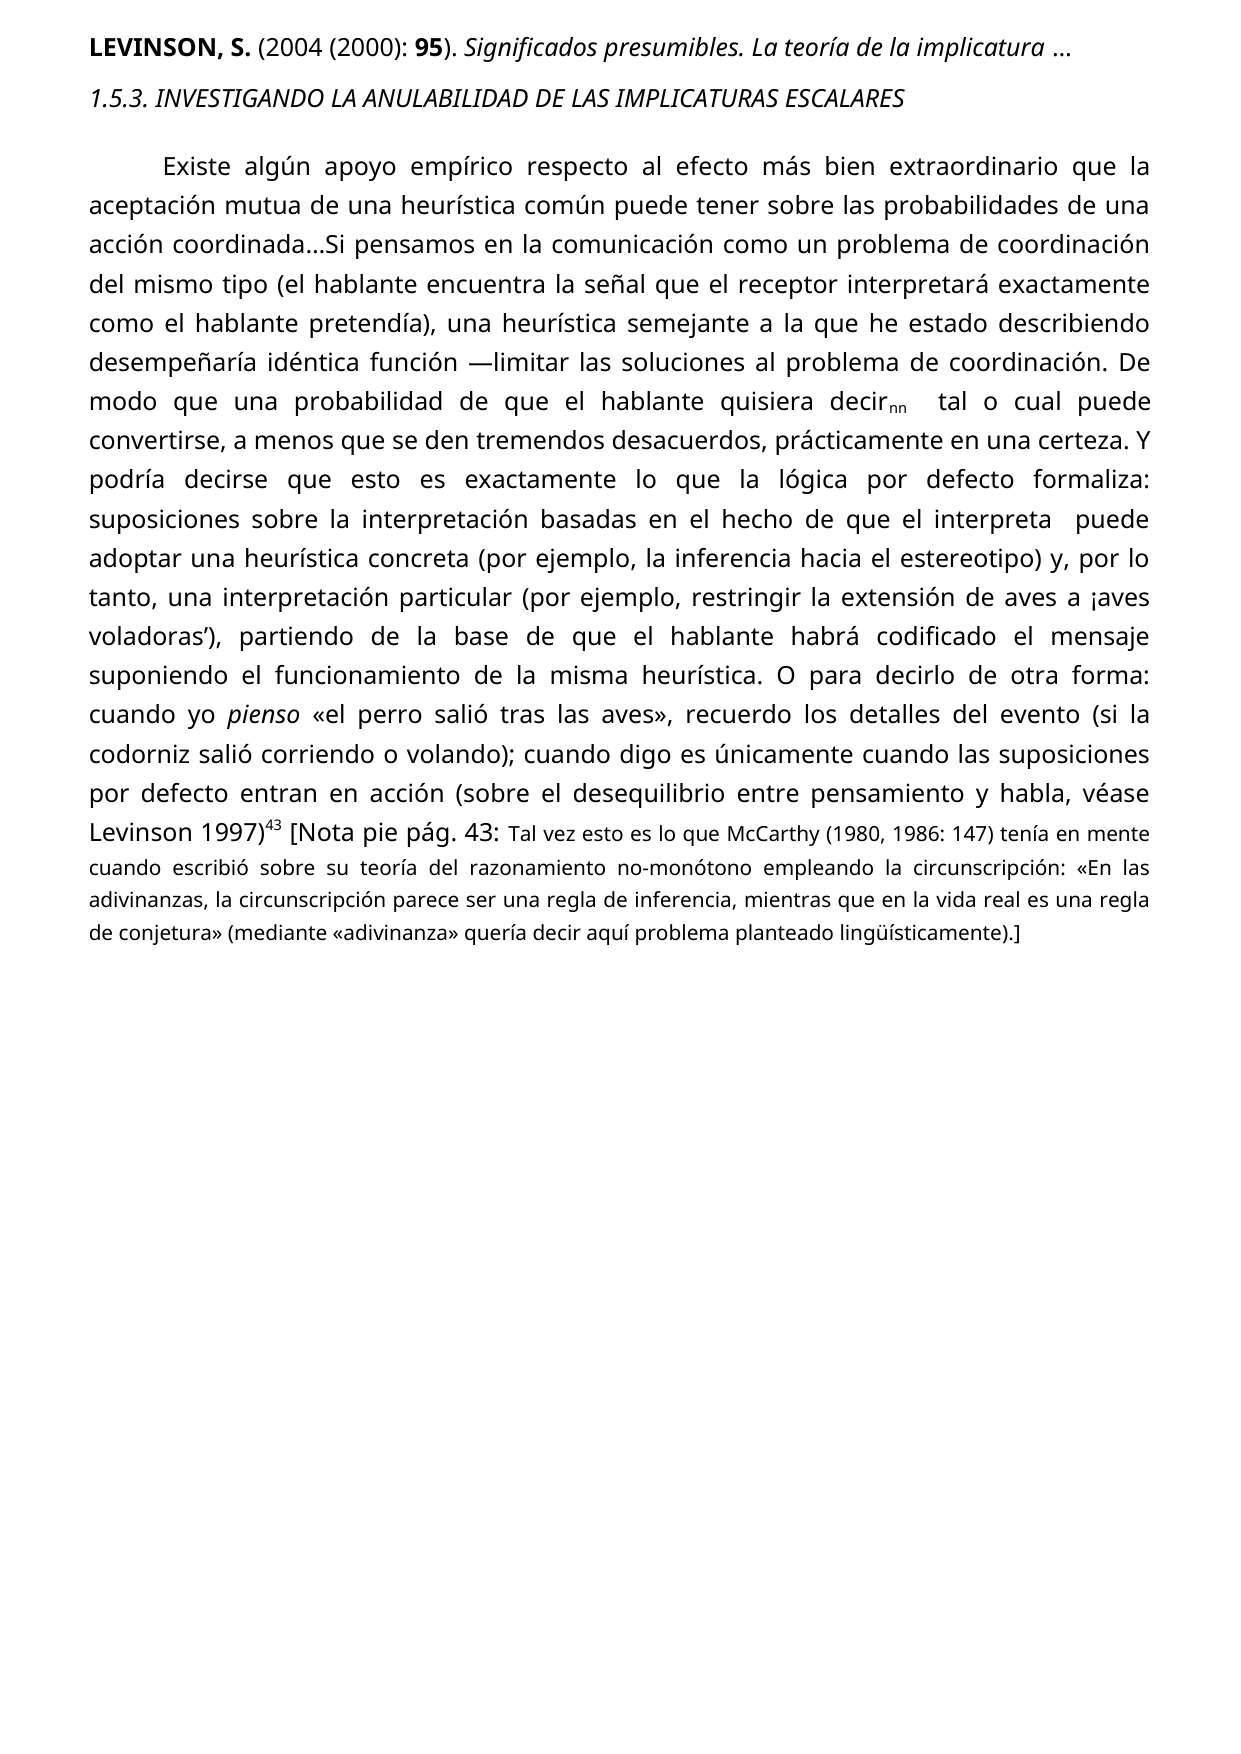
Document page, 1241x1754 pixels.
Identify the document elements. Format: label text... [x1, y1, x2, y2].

text LEVINSON, S. (2004 (2000): 95). Significados presumibles. La teoría de la implicatura … [88, 29, 1152, 64]
text 1.5.3. INVESTIGANDO LA ANULABILIDAD DE LAS IMPLICATURAS ESCALARES [88, 81, 1152, 115]
text Existe algún apoyo empírico respecto al efecto más bien extraordinario que la aceptación mutua de una heurística común puede tener sobre las probabilidades de una acción coordinada…Si pensamos en la comunicación como un problema de coordinación del mismo tipo (el hablante encuentra la señal que el receptor interpretará exactamente como el hablante pretendía), una heurística semejante a la que he estado describiendo desempeñaría idéntica función —limitar las soluciones al problema de coordinación. De modo que una probabilidad de que el hablante quisiera decirnn tal o cual puede convertirse, a menos que se den tremendos desacuerdos, prácticamente en una certeza. Y podría decirse que esto es exactamente lo que la lógica por defecto formaliza: suposiciones sobre la interpretación basadas en el hecho de que el interpreta puede adoptar una heurística concreta (por ejemplo, la inferencia hacia el estereotipo) y, por lo tanto, una interpretación particular (por ejemplo, restringir la extensión de aves a ¡aves voladoras’), partiendo de la base de que el hablante habrá codificado el mensaje suponiendo el funcionamiento de la misma heurística. O para decirlo de otra forma: cuando yo pienso «el perro salió tras las aves», recuerdo los detalles del evento (si la codorniz salió corriendo o volando); cuando digo es únicamente cuando las suposiciones por defecto entran en acción (sobre el desequilibrio entre pensamiento y habla, véase Levinson 1997)43 [Nota pie pág. 43: Tal vez esto es lo que McCarthy (1980, 1986: 147) tenía en mente cuando escribió sobre su teoría del razonamiento no-monótono empleando la circunscripción: «En las adivinanzas, la circunscripción parece ser una regla de inferencia, mientras que en la vida real es una regla de conjetura» (mediante «adivinanza» quería decir aquí problema planteado lingüísticamente).] [88, 149, 1152, 946]
